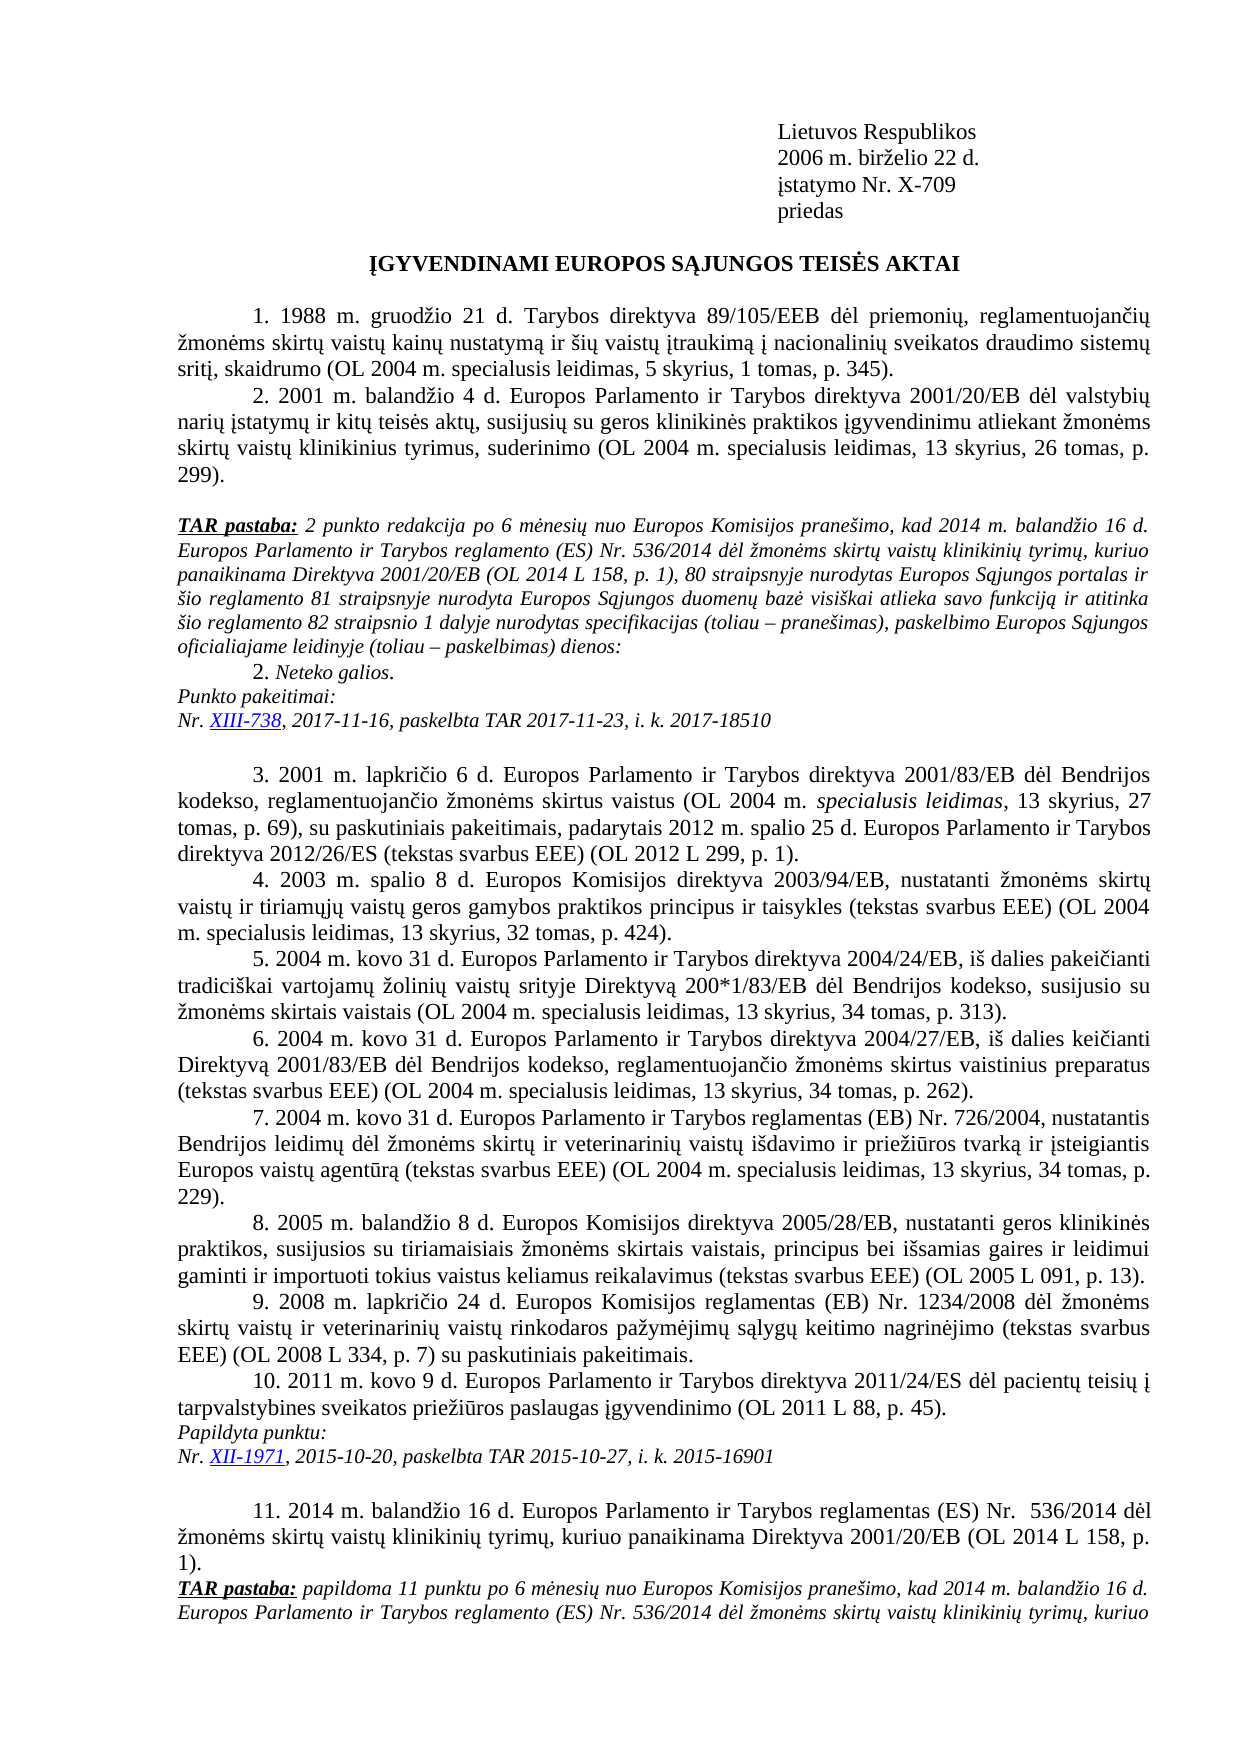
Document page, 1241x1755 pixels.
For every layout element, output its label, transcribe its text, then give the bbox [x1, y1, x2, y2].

text Papildyta punktu: [177, 1420, 1152, 1444]
text Nr. XII-1971, 2015-10-20, paskelbta TAR 2015-10-27, i. k. 2015-16901 [177, 1444, 1152, 1468]
text 7. 2004 m. kovo 31 d. Europos Parlamento ir Tarybos reglamentas (EB) Nr. 726/2004, nustatantis Bendrijos leidimų dėl žmonėms skirtų ir veterinarinių vaistų išdavimo ir priežiūros tvarką ir įsteigiantis Europos vaistų agentūrą (tekstas svarbus EEE) (OL 2004 m. specialusis leidimas, 13 skyrius, 34 tomas, p. 229). [177, 1104, 1152, 1209]
text Nr. XIII-738, 2017-11-16, paskelbta TAR 2017-11-23, i. k. 2017-18510 [177, 708, 1152, 732]
text 11. 2014 m. balandžio 16 d. Europos Parlamento ir Tarybos reglamentas (ES) Nr. 536/2014 dėl žmonėms skirtų vaistų klinikinių tyrimų, kuriuo panaikinama Direktyva 2001/20/EB (OL 2014 L 158, p. 1). [177, 1497, 1152, 1576]
text 5. 2004 m. kovo 31 d. Europos Parlamento ir Tarybos direktyva 2004/24/EB, iš dalies pakeičianti tradiciškai vartojamų žolinių vaistų srityje Direktyvą 200*1/83/EB dėl Bendrijos kodekso, susijusio su žmonėms skirtais vaistais (OL 2004 m. specialusis leidimas, 13 skyrius, 34 tomas, p. 313). [177, 946, 1152, 1024]
text Punkto pakeitimai: [177, 684, 1152, 708]
text 4. 2003 m. spalio 8 d. Europos Komisijos direktyva 2003/94/EB, nustatanti žmonėms skirtų vaistų ir tiriamųjų vaistų geros gamybos praktikos principus ir taisykles (tekstas svarbus EEE) (OL 2004 m. specialusis leidimas, 13 skyrius, 32 tomas, p. 424). [177, 866, 1152, 946]
text įstatymo Nr. X-709 [177, 171, 1152, 197]
text priedas [177, 197, 1152, 223]
text 3. 2001 m. lapkričio 6 d. Europos Parlamento ir Tarybos direktyva 2001/83/EB dėl Bendrijos kodekso, reglamentuojančio žmonėms skirtus vaistus (OL 2004 m. specialusis leidimas, 13 skyrius, 27 tomas, p. 69), su paskutiniais pakeitimais, padarytais 2012 m. spalio 25 d. Europos Parlamento ir Tarybos direktyva 2012/26/ES (tekstas svarbus EEE) (OL 2012 L 299, p. 1). [177, 761, 1152, 866]
text 9. 2008 m. lapkričio 24 d. Europos Komisijos reglamentas (EB) Nr. 1234/2008 dėl žmonėms skirtų vaistų ir veterinarinių vaistų rinkodaros pažymėjimų sąlygų keitimo nagrinėjimo (tekstas svarbus EEE) (OL 2008 L 334, p. 7) su paskutiniais pakeitimais. [177, 1288, 1152, 1367]
text 2. 2001 m. balandžio 4 d. Europos Parlamento ir Tarybos direktyva 2001/20/EB dėl valstybių narių įstatymų ir kitų teisės aktų, susijusių su geros klinikinės praktikos įgyvendinimu atliekant žmonėms skirtų vaistų klinikinius tyrimus, suderinimo (OL 2004 m. specialusis leidimas, 13 skyrius, 26 tomas, p. 299). [177, 382, 1152, 487]
text 8. 2005 m. balandžio 8 d. Europos Komisijos direktyva 2005/28/EB, nustatanti geros klinikinės praktikos, susijusios su tiriamaisiais žmonėms skirtais vaistais, principus bei išsamias gaires ir leidimui gaminti ir importuoti tokius vaistus keliamus reikalavimus (tekstas svarbus EEE) (OL 2005 L 091, p. 13). [177, 1209, 1152, 1288]
text 2. Neteko galios. [177, 658, 1152, 684]
text Lietuvos Respublikos [177, 118, 1152, 144]
text 2006 m. birželio 22 d. [177, 144, 1152, 171]
text TAR pastaba: papildoma 11 punktu po 6 mėnesių nuo Europos Komisijos pranešimo, kad 2014 m. balandžio 16 d. Europos Parlamento ir Tarybos reglamento (ES) Nr. 536/2014 dėl žmonėms skirtų vaistų klinikinių tyrimų, kuriuo [177, 1576, 1152, 1624]
text ĮGYVENDINAMI EUROPOS SĄJUNGOS TEISĖS AKTAI [177, 250, 1152, 276]
text 10. 2011 m. kovo 9 d. Europos Parlamento ir Tarybos direktyva 2011/24/ES dėl pacientų teisių į tarpvalstybines sveikatos priežiūros paslaugas įgyvendinimo (OL 2011 L 88, p. 45). [177, 1367, 1152, 1420]
text TAR pastaba: 2 punkto redakcija po 6 mėnesių nuo Europos Komisijos pranešimo, kad 2014 m. balandžio 16 d. Europos Parlamento ir Tarybos reglamento (ES) Nr. 536/2014 dėl žmonėms skirtų vaistų klinikinių tyrimų, kuriuo panaikinama Direktyva 2001/20/EB (OL 2014 L 158, p. 1), 80 straipsnyje nurodytas Europos Sąjungos portalas ir šio reglamento 81 straipsnyje nurodyta Europos Sąjungos duomenų bazė visiškai atlieka savo funkciją ir atitinka šio reglamento 82 straipsnio 1 dalyje nurodytas specifikacijas (toliau – pranešimas), paskelbimo Europos Sąjungos oficialiajame leidinyje (toliau – paskelbimas) dienos: [177, 513, 1152, 658]
text 1. 1988 m. gruodžio 21 d. Tarybos direktyva 89/105/EEB dėl priemonių, reglamentuojančių žmonėms skirtų vaistų kainų nustatymą ir šių vaistų įtraukimą į nacionalinių sveikatos draudimo sistemų sritį, skaidrumo (OL 2004 m. specialusis leidimas, 5 skyrius, 1 tomas, p. 345). [177, 303, 1152, 382]
text 6. 2004 m. kovo 31 d. Europos Parlamento ir Tarybos direktyva 2004/27/EB, iš dalies keičianti Direktyvą 2001/83/EB dėl Bendrijos kodekso, reglamentuojančio žmonėms skirtus vaistinius preparatus (tekstas svarbus EEE) (OL 2004 m. specialusis leidimas, 13 skyrius, 34 tomas, p. 262). [177, 1024, 1152, 1104]
